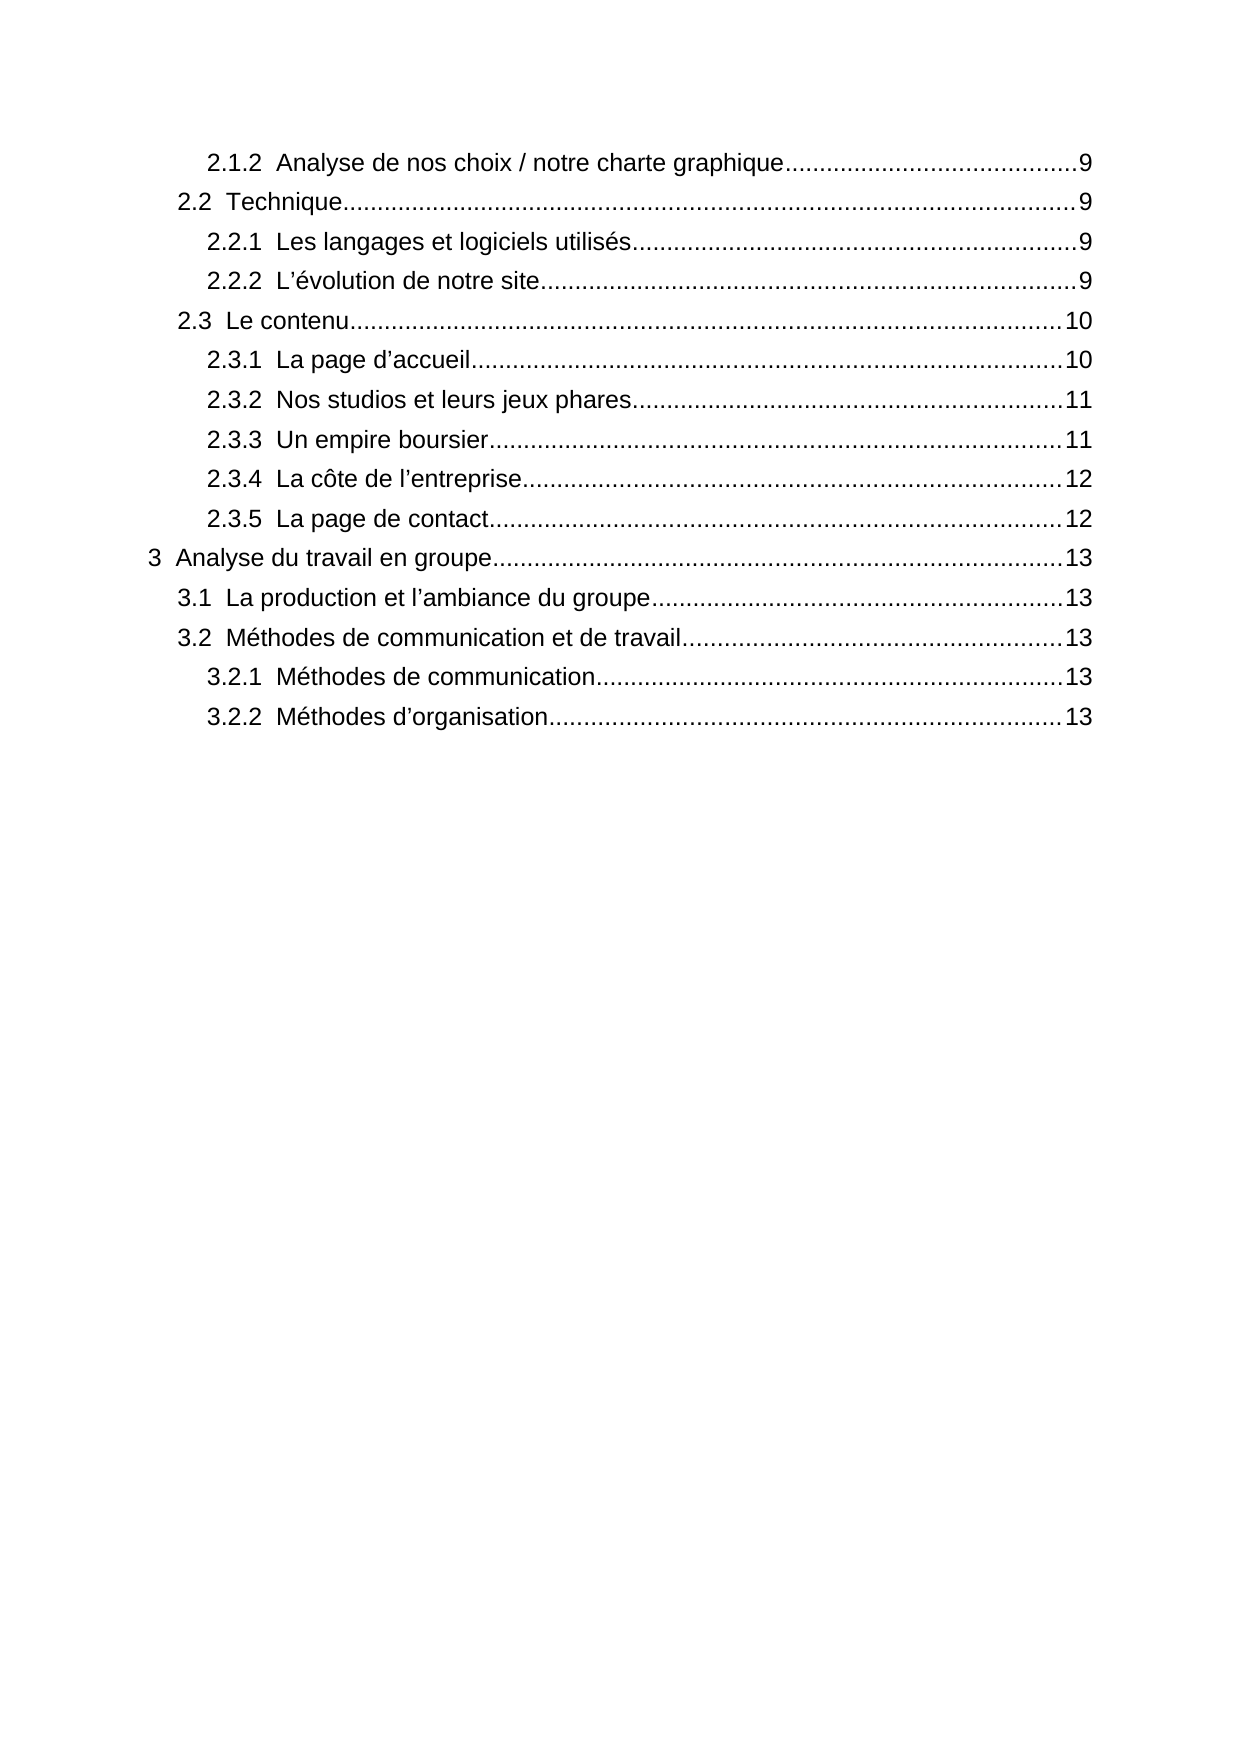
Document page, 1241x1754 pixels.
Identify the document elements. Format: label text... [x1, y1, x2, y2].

text 2.3.3 Un empire boursier 11 [207, 425, 1093, 453]
text 2.3 Le contenu 10 [177, 306, 1093, 335]
text 2.1.2 Analyse de nos choix / notre charte graphique 9 [207, 148, 1093, 176]
text 3.2.2 Méthodes d’organisation 13 [207, 702, 1093, 731]
text 2.2 Technique 9 [177, 187, 1093, 216]
text 3.1 La production et l’ambiance du groupe 13 [177, 583, 1093, 612]
text 2.3.4 La côte de l’entreprise 12 [207, 464, 1093, 493]
text 2.3.1 La page d’accueil 10 [207, 346, 1093, 374]
text 3 Analyse du travail en groupe 13 [148, 543, 1093, 572]
text 2.2.2 L’évolution de notre site 9 [207, 266, 1093, 295]
text 2.3.2 Nos studios et leurs jeux phares 11 [207, 385, 1093, 414]
text 3.2 Méthodes de communication et de travail 13 [177, 623, 1093, 651]
text 2.2.1 Les langages et logiciels utilisés 9 [207, 227, 1093, 256]
text 3.2.1 Méthodes de communication 13 [207, 662, 1093, 691]
text 2.3.5 La page de contact 12 [207, 504, 1093, 533]
